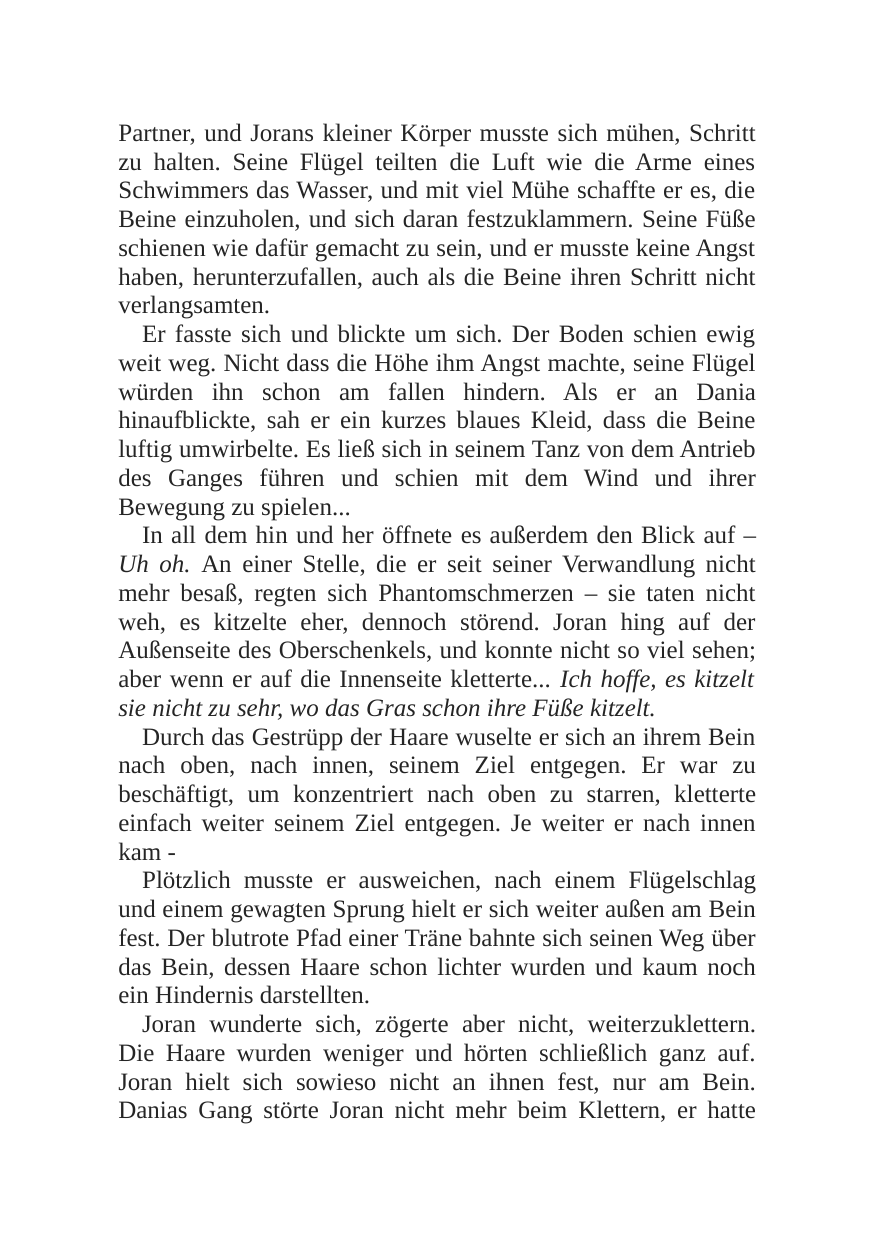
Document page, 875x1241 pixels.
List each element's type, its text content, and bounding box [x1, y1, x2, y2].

text Partner, und Jorans kleiner Körper musste sich mühen, Schritt zu halten. Seine Flügel teilten die Luft wie die Arme eines Schwimmers das Wasser, und mit viel Mühe schaffte er es, die Beine einzuholen, und sich daran festzuklammern. Seine Füße schienen wie dafür gemacht zu sein, und er musste keine Angst haben, herunterzufallen, auch als die Beine ihren Schritt nicht verlangsamten. [118, 118, 756, 319]
text Durch das Gestrüpp der Haare wuselte er sich an ihrem Bein nach oben, nach innen, seinem Ziel entgegen. Er war zu beschäftigt, um konzentriert nach oben zu starren, kletterte einfach weiter seinem Ziel entgegen. Je weiter er nach innen kam - [118, 722, 756, 866]
text Joran wunderte sich, zögerte aber nicht, weiterzuklettern. Die Haare wurden weniger und hörten schließlich ganz auf. Joran hielt sich sowieso nicht an ihnen fest, nur am Bein. Danias Gang störte Joran nicht mehr beim Klettern, er hatte [118, 1009, 756, 1124]
text Plötzlich musste er ausweichen, nach einem Flügelschlag und einem gewagten Sprung hielt er sich weiter außen am Bein fest. Der blutrote Pfad einer Träne bahnte sich seinen Weg über das Bein, dessen Haare schon lichter wurden und kaum noch ein Hindernis darstellten. [118, 866, 756, 1009]
text In all dem hin und her öffnete es außerdem den Blick auf – Uh oh. An einer Stelle, die er seit seiner Verwandlung nicht mehr besaß, regten sich Phantomschmerzen – sie taten nicht weh, es kitzelte eher, dennoch störend. Joran hing auf der Außenseite des Oberschenkels, und konnte nicht so viel sehen; aber wenn er auf die Innenseite kletterte... Ich hoffe, es kitzelt sie nicht zu sehr, wo das Gras schon ihre Füße kitzelt. [118, 521, 756, 722]
text Er fasste sich und blickte um sich. Der Boden schien ewig weit weg. Nicht dass die Höhe ihm Angst machte, seine Flügel würden ihn schon am fallen hindern. Als er an Dania hinaufblickte, sah er ein kurzes blaues Kleid, dass die Beine luftig umwirbelte. Es ließ sich in seinem Tanz von dem Antrieb des Ganges führen und schien mit dem Wind und ihrer Bewegung zu spielen... [118, 319, 756, 521]
